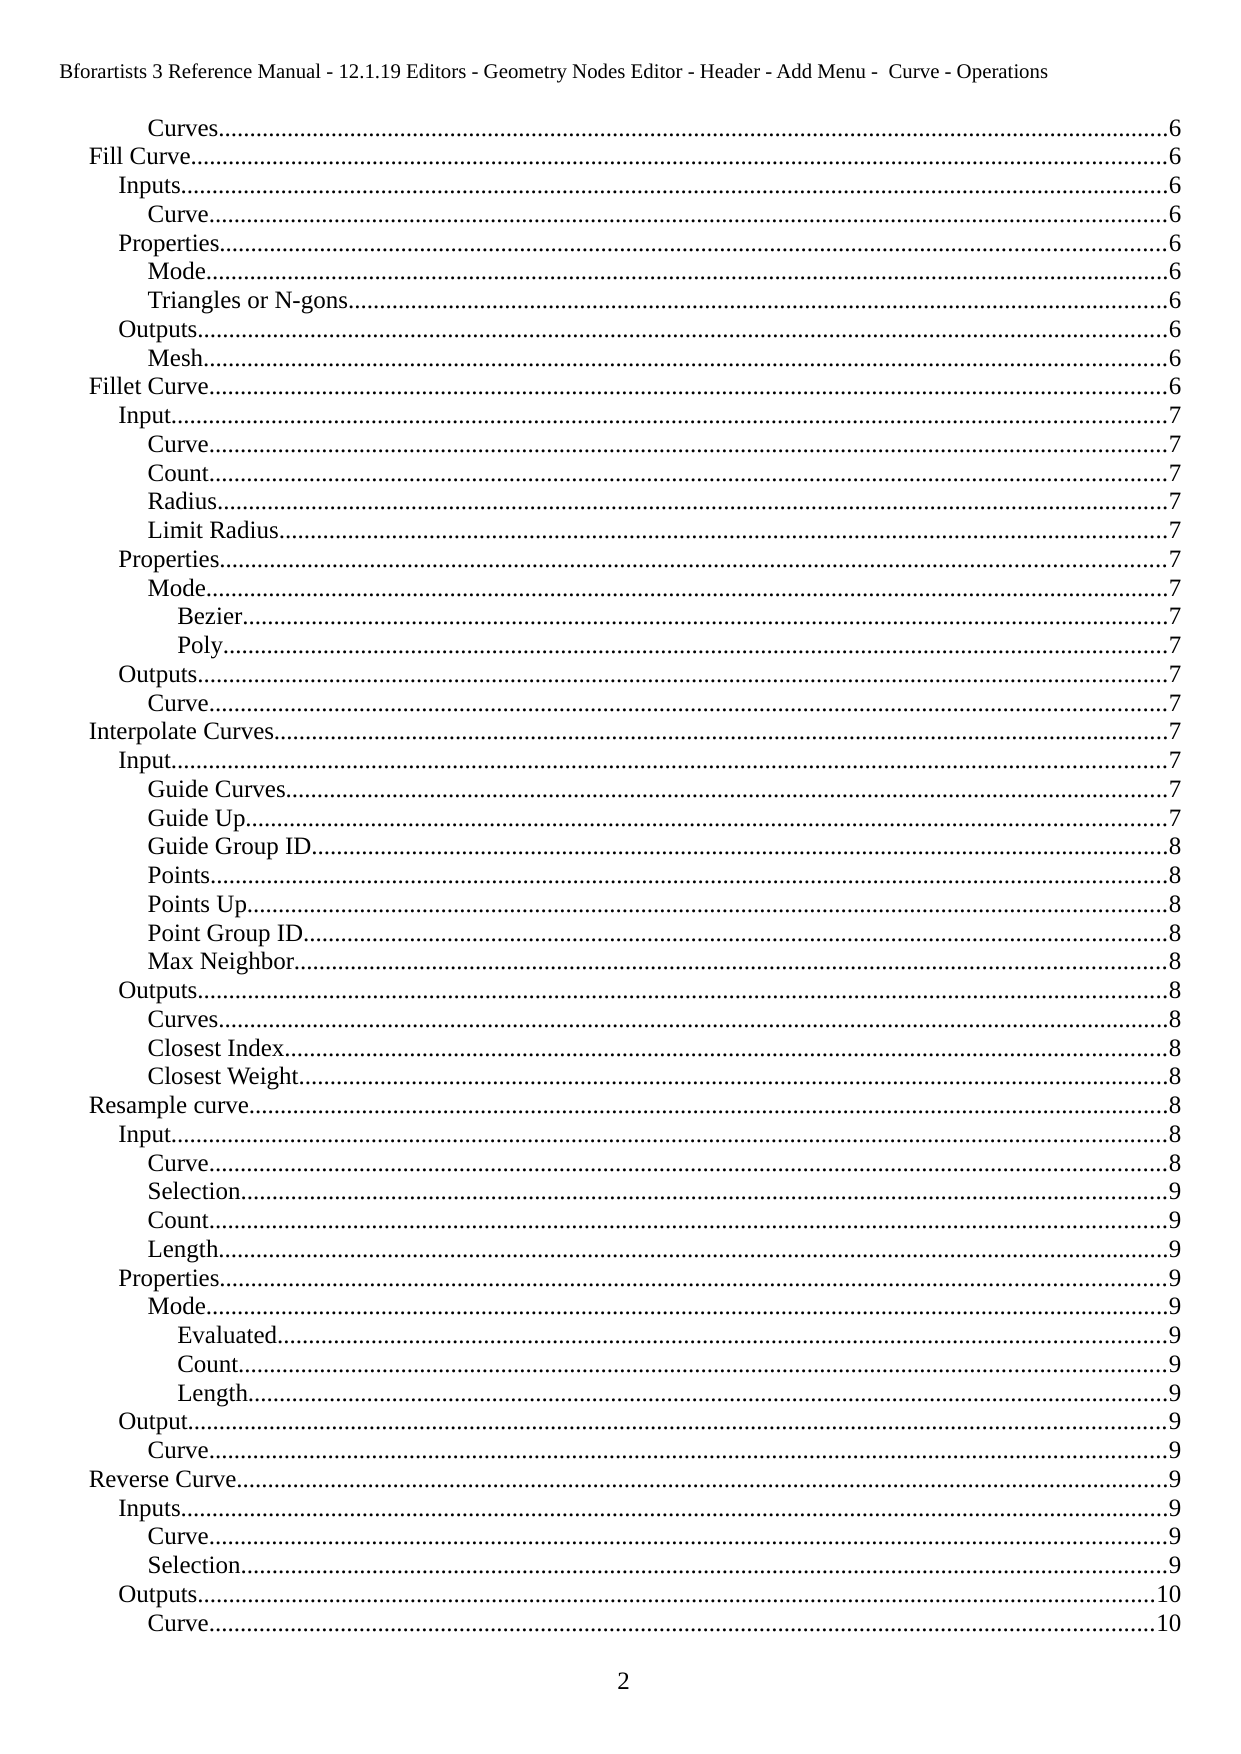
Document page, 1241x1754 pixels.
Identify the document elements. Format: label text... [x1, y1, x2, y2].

text Guide Group ID 8 [147, 831, 1181, 860]
text Length 9 [177, 1378, 1181, 1406]
text Curves 8 [147, 1004, 1181, 1033]
text Guide Up 7 [147, 803, 1181, 831]
text Input 7 [118, 745, 1181, 774]
text Mode 6 [147, 256, 1181, 285]
text Curve 8 [147, 1148, 1181, 1176]
text Curve 7 [147, 688, 1181, 716]
text Count 9 [177, 1349, 1181, 1378]
text Properties 7 [118, 544, 1181, 573]
text Triangles or N-gons 6 [147, 285, 1181, 314]
text Fill Curve 6 [88, 141, 1181, 170]
text Properties 6 [118, 228, 1181, 256]
text Mesh 6 [147, 343, 1181, 371]
text Poly 7 [177, 630, 1181, 659]
text Points 8 [147, 860, 1181, 889]
text Closest Weight 8 [147, 1061, 1181, 1090]
text Curve 6 [147, 199, 1181, 228]
text Closest Index 8 [147, 1033, 1181, 1061]
text Input 8 [118, 1119, 1181, 1148]
text Resample curve 8 [88, 1090, 1181, 1119]
text Reverse Curve 9 [88, 1464, 1181, 1493]
text Evaluated 9 [177, 1320, 1181, 1349]
text Curve 9 [147, 1435, 1181, 1464]
text Input 7 [118, 400, 1181, 429]
text Fillet Curve 6 [88, 371, 1181, 400]
text Guide Curves 7 [147, 774, 1181, 803]
text Outputs 8 [118, 975, 1181, 1004]
text Limit Radius 7 [147, 515, 1181, 544]
text Curve 10 [147, 1608, 1181, 1636]
text Selection 9 [147, 1550, 1181, 1579]
text Mode 7 [147, 573, 1181, 601]
text Outputs 6 [118, 314, 1181, 343]
text Radius 7 [147, 486, 1181, 515]
text Point Group ID 8 [147, 918, 1181, 946]
text Outputs 7 [118, 659, 1181, 688]
text Interpolate Curves 7 [88, 716, 1181, 745]
text Mode 9 [147, 1291, 1181, 1320]
text Max Neighbor 8 [147, 946, 1181, 975]
text Inputs 9 [118, 1493, 1181, 1521]
text Curve 9 [147, 1521, 1181, 1550]
text Bezier 7 [177, 601, 1181, 630]
text Length 9 [147, 1234, 1181, 1263]
text Count 7 [147, 458, 1181, 486]
text Curves 6 [147, 113, 1181, 141]
text Count 9 [147, 1205, 1181, 1234]
text Properties 9 [118, 1263, 1181, 1291]
text Selection 9 [147, 1176, 1181, 1205]
text Inputs 6 [118, 170, 1181, 199]
text Curve 7 [147, 429, 1181, 458]
text Points Up 8 [147, 889, 1181, 918]
text Outputs 10 [118, 1579, 1181, 1608]
text Output 9 [118, 1406, 1181, 1435]
